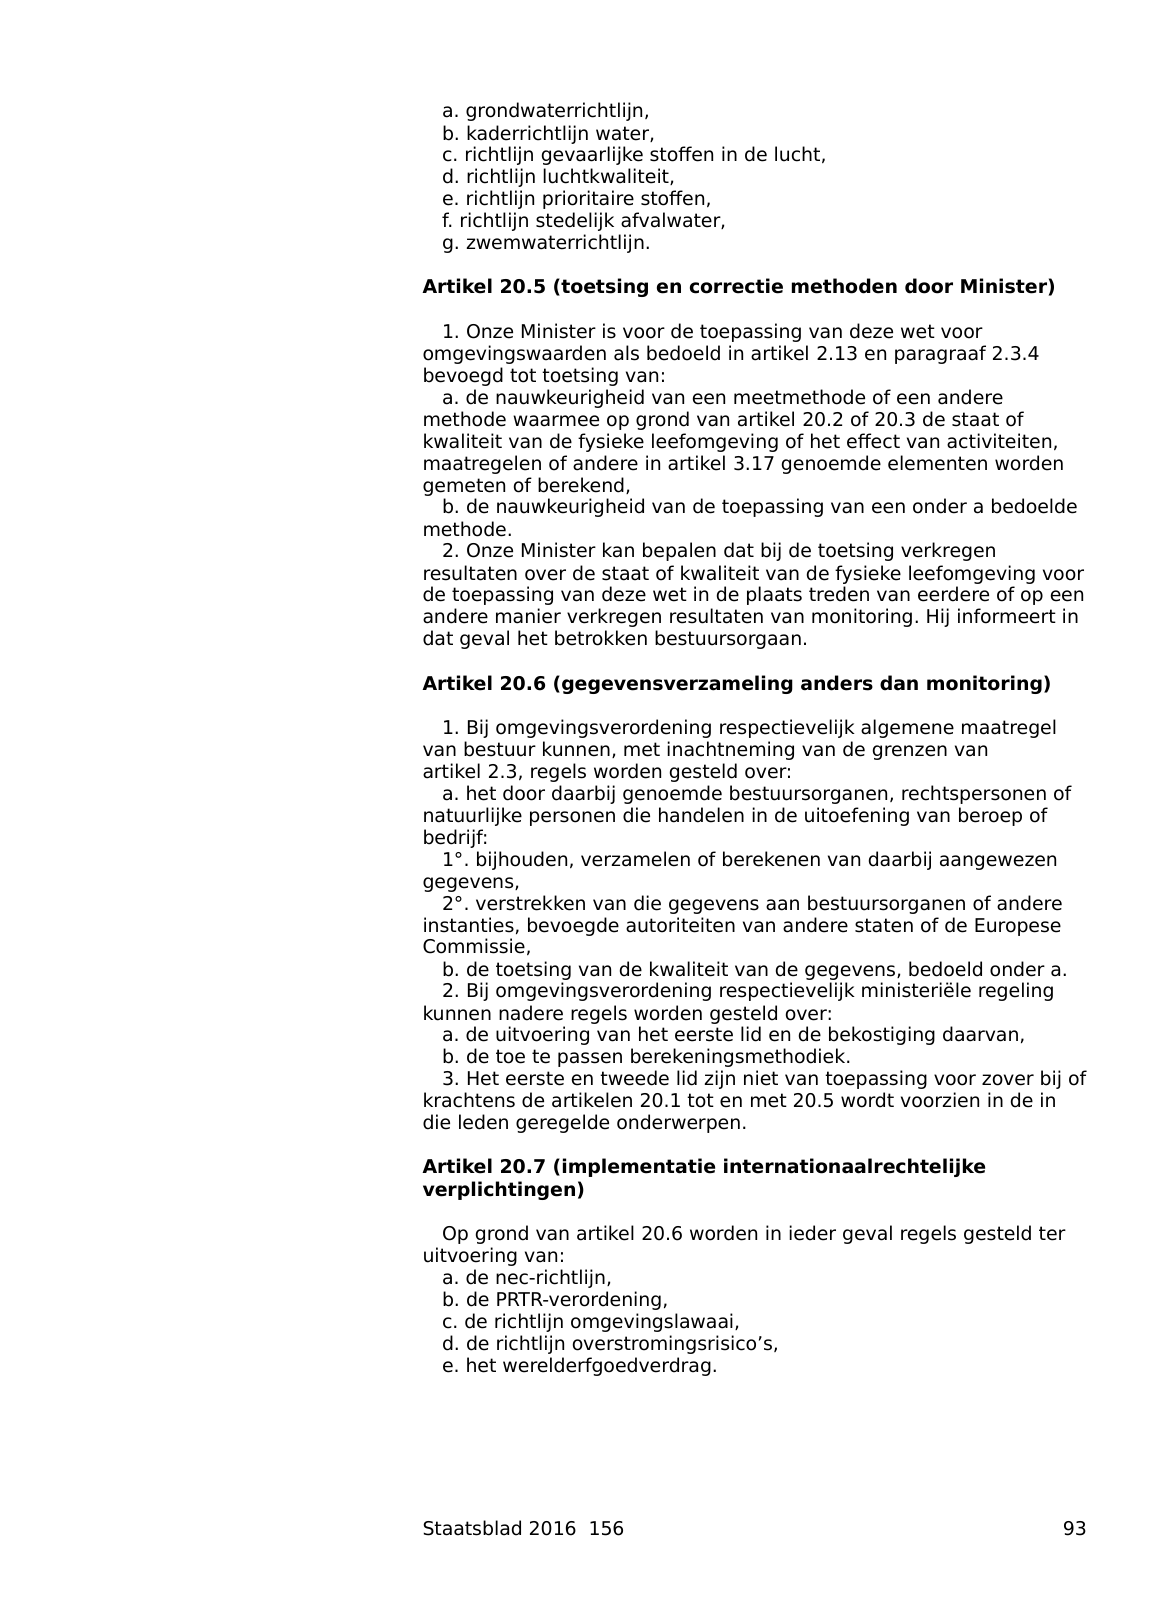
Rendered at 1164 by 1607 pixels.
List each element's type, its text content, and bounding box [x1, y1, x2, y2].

subtitle Artikel 20.7 (implementatie internationaalrechtelijke verplichtingen) [422, 1156, 1087, 1200]
text Op grond van artikel 20.6 worden in ieder geval regels gesteld ter uitvoering van: [422, 1223, 1087, 1267]
text 3. Het eerste en tweede lid zijn niet van toepassing voor zover bij of krachtens de artikelen 20.1 tot en met 20.5 wordt voorzien in de in die leden geregelde onderwerpen. [422, 1068, 1087, 1134]
text b. de toetsing van de kwaliteit van de gegevens, bedoeld onder a. [422, 958, 1087, 980]
text 1. Bij omgevingsverordening respectievelijk algemene maatregel van bestuur kunnen, met inachtneming van de grenzen van artikel 2.3, regels worden gesteld over: [422, 717, 1087, 783]
text c. de richtlijn omgevingslawaai, [422, 1311, 1087, 1332]
text d. de richtlijn overstromingsrisico’s, [422, 1332, 1087, 1354]
text a. de nauwkeurigheid van een meetmethode of een andere methode waarmee op grond van artikel 20.2 of 20.3 de staat of kwaliteit van de fysieke leefomgeving of het effect van activiteiten, maatregelen of andere in artikel 3.17 genoemde elementen worden gemeten of berekend, [422, 387, 1087, 496]
text b. kaderrichtlijn water, [422, 122, 1087, 144]
text 1°. bijhouden, verzamelen of berekenen van daarbij aangewezen gegevens, [422, 848, 1087, 892]
text 2. Onze Minister kan bepalen dat bij de toetsing verkregen resultaten over de staat of kwaliteit van de fysieke leefomgeving voor de toepassing van deze wet in de plaats treden van eerdere of op een andere manier verkregen resultaten van monitoring. Hij informeert in dat geval het betrokken bestuursorgaan. [422, 540, 1087, 650]
text 2°. verstrekken van die gegevens aan bestuursorganen of andere instanties, bevoegde autoriteiten van andere staten of de Europese Commissie, [422, 892, 1087, 958]
text b. de PRTR-verordening, [422, 1288, 1087, 1311]
text f. richtlijn stedelijk afvalwater, [422, 210, 1087, 232]
text b. de toe te passen berekeningsmethodiek. [422, 1046, 1087, 1068]
text e. richtlijn prioritaire stoffen, [422, 188, 1087, 210]
text b. de nauwkeurigheid van de toepassing van een onder a bedoelde methode. [422, 496, 1087, 540]
text d. richtlijn luchtkwaliteit, [422, 166, 1087, 188]
text a. de uitvoering van het eerste lid en de bekostiging daarvan, [422, 1024, 1087, 1046]
subtitle Artikel 20.6 (gegevensverzameling anders dan monitoring) [422, 672, 1087, 694]
text a. de nec-richtlijn, [422, 1267, 1087, 1288]
text a. grondwaterrichtlijn, [422, 100, 1087, 122]
subtitle Artikel 20.5 (toetsing en correctie methoden door Minister) [422, 276, 1087, 298]
text e. het werelderfgoedverdrag. [422, 1354, 1087, 1376]
text a. het door daarbij genoemde bestuursorganen, rechtspersonen of natuurlijke personen die handelen in de uitoefening van beroep of bedrijf: [422, 783, 1087, 848]
text c. richtlijn gevaarlijke stoffen in de lucht, [422, 144, 1087, 166]
text g. zwemwaterrichtlijn. [422, 232, 1087, 254]
text 1. Onze Minister is voor de toepassing van deze wet voor omgevingswaarden als bedoeld in artikel 2.13 en paragraaf 2.3.4 bevoegd tot toetsing van: [422, 321, 1087, 387]
text 2. Bij omgevingsverordening respectievelijk ministeriële regeling kunnen nadere regels worden gesteld over: [422, 980, 1087, 1024]
